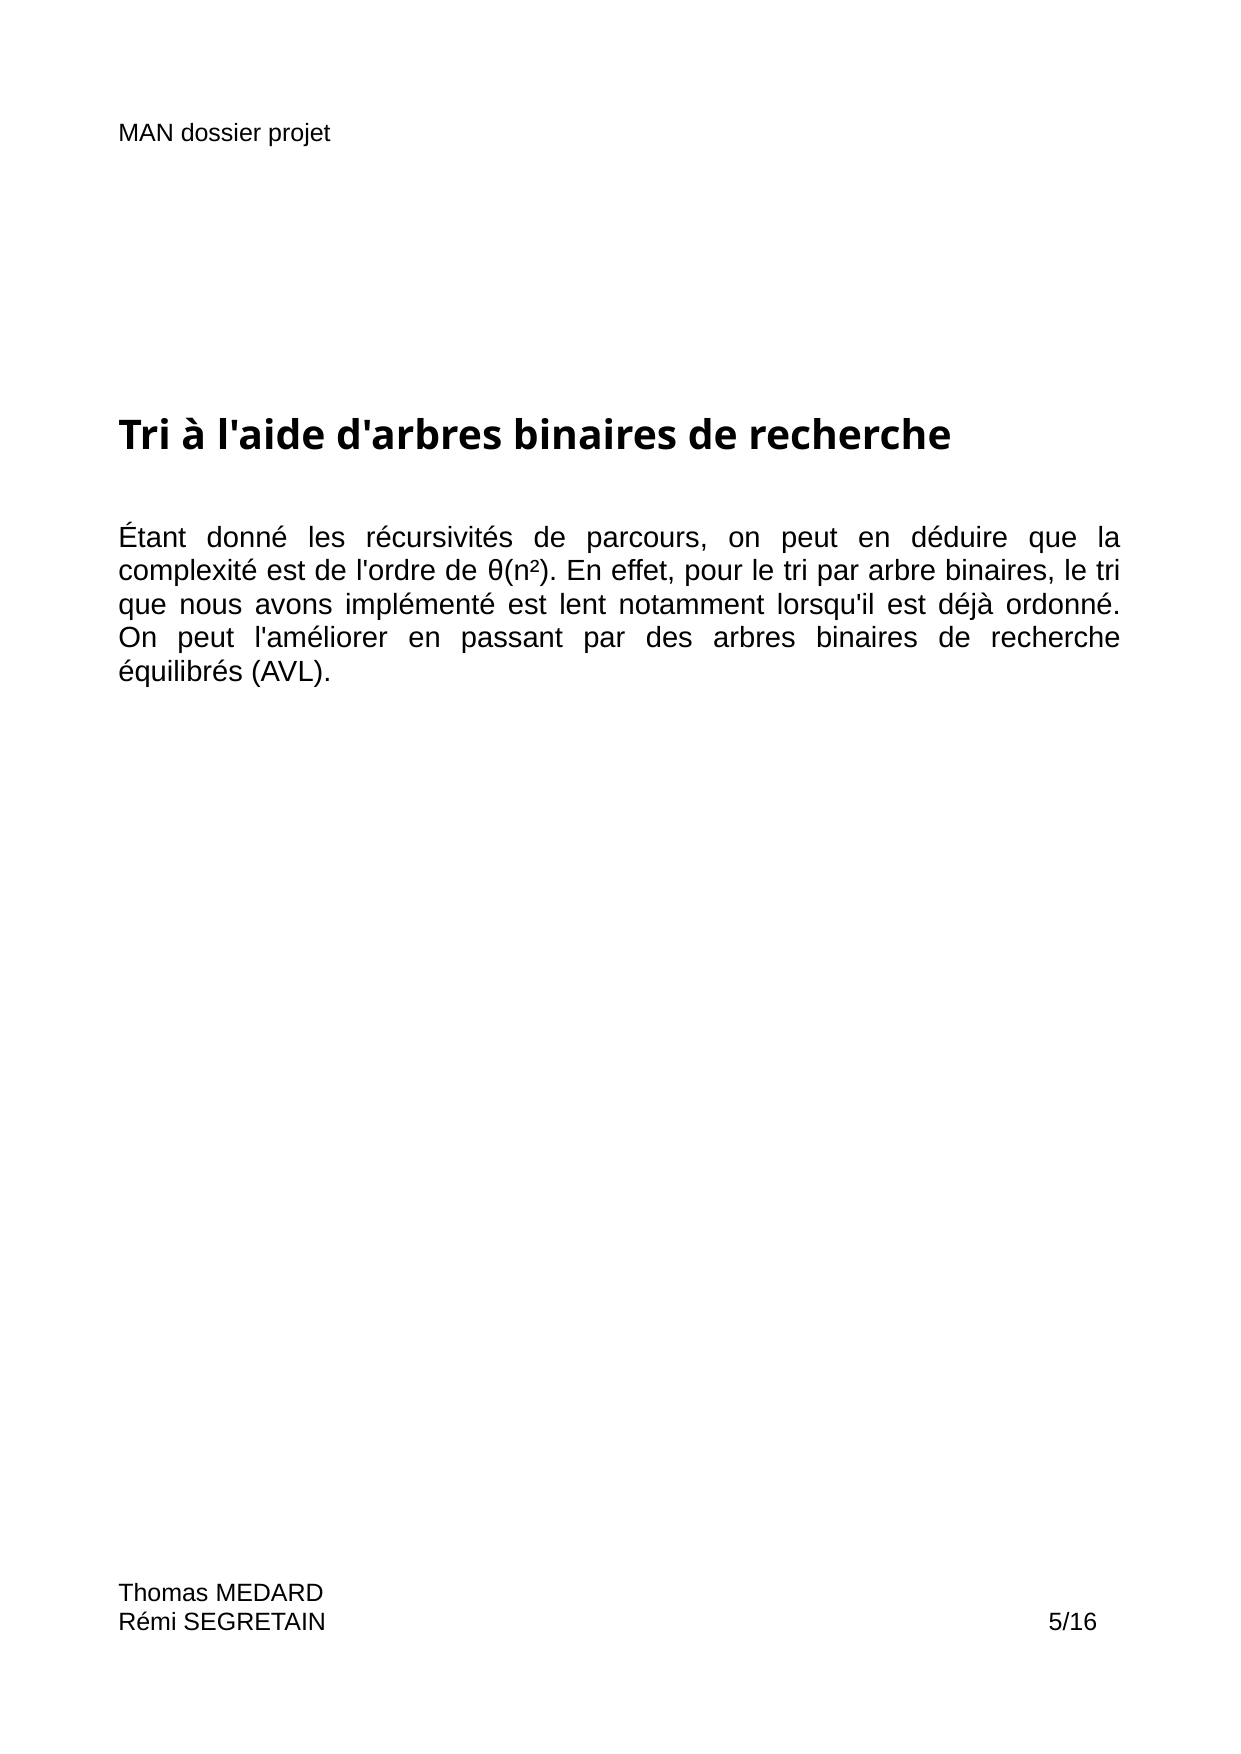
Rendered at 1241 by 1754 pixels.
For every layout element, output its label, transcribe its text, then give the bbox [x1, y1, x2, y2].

text Étant donné les récursivités de parcours, on peut en déduire que la complexité est de l'ordre de θ(n²). En effet, pour le tri par arbre binaires, le tri que nous avons implémenté est lent notamment lorsqu'il est déjà ordonné. On peut l'améliorer en passant par des arbres binaires de recherche équilibrés (AVL). [118, 520, 1122, 688]
subtitle Tri à l'aide d'arbres binaires de recherche [118, 406, 1122, 461]
